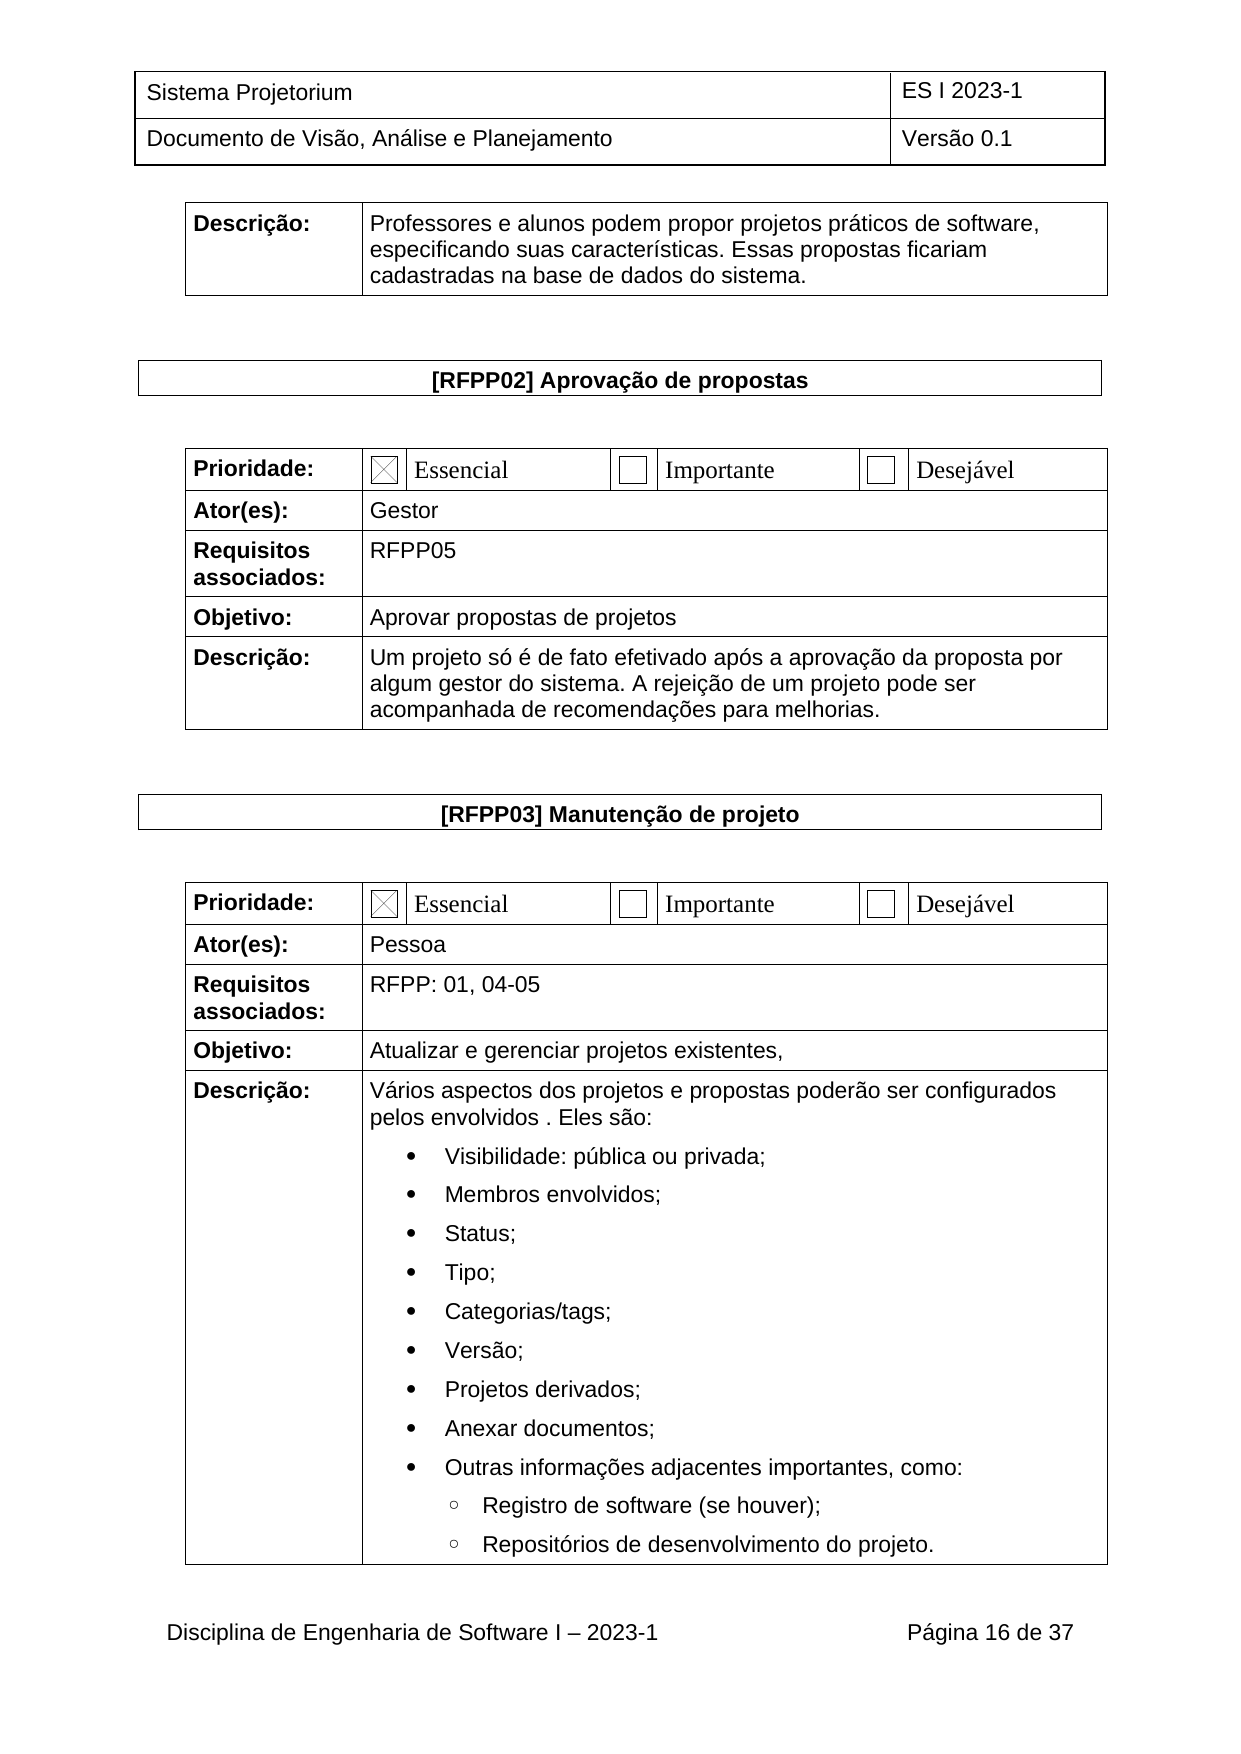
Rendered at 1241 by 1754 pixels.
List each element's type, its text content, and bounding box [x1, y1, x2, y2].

table_header [860, 449, 908, 490]
table_header [611, 883, 657, 924]
table_cell RFPP: 01, 04-05 [363, 965, 1107, 1030]
table_cell Professores e alunos podem propor projetos práticos de software, especificando suas características. Essas propostas ficariam cadastradas na base de dados do sistema. [363, 203, 1107, 295]
table_header Prioridade: [186, 449, 362, 490]
table_cell Vários aspectos dos projetos e propostas poderão ser configurados pelos envolvidos . Eles são: Visibilidade: pública ou privada; Membros envolvidos; Status; Tipo; Categorias/tags; Versão; Projetos derivados; Anexar documentos; Outras informações adjacentes importantes, como: Registro de software (se houver); Repositórios de desenvolvimento do projeto. [363, 1071, 1107, 1564]
table_cell RFPP05 [363, 531, 1107, 596]
table_cell Descrição: [186, 203, 362, 295]
table_cell Um projeto só é de fato efetivado após a aprovação da proposta por algum gestor do sistema. A rejeição de um projeto pode ser acompanhada de recomendações para melhorias. [363, 637, 1107, 729]
table_header Desejável [909, 883, 1107, 924]
table_header Essencial [407, 449, 610, 490]
table_header Importante [658, 883, 859, 924]
table_cell Gestor [363, 491, 1107, 530]
table_header Essencial [407, 883, 610, 924]
table_cell Aprovar propostas de projetos [363, 597, 1107, 636]
table_cell Descrição: [186, 1071, 362, 1564]
table_header [363, 449, 406, 490]
table_cell Ator(es): [186, 491, 362, 530]
table_header Desejável [909, 449, 1107, 490]
text [RFPP02] Aprovação de propostas [139, 361, 1101, 395]
table_header Importante [658, 449, 859, 490]
table_cell Objetivo: [186, 1031, 362, 1070]
table_header [611, 449, 657, 490]
table_header [860, 883, 908, 924]
table_cell Requisitos associados: [186, 965, 362, 1030]
table_cell Objetivo: [186, 597, 362, 636]
table_header [363, 883, 406, 924]
table_cell Ator(es): [186, 925, 362, 964]
table_header Prioridade: [186, 883, 362, 924]
table_cell Atualizar e gerenciar projetos existentes, [363, 1031, 1107, 1070]
table_cell Descrição: [186, 637, 362, 729]
text [RFPP03] Manutenção de projeto [139, 795, 1101, 829]
table_cell Requisitos associados: [186, 531, 362, 596]
table_cell Pessoa [363, 925, 1107, 964]
